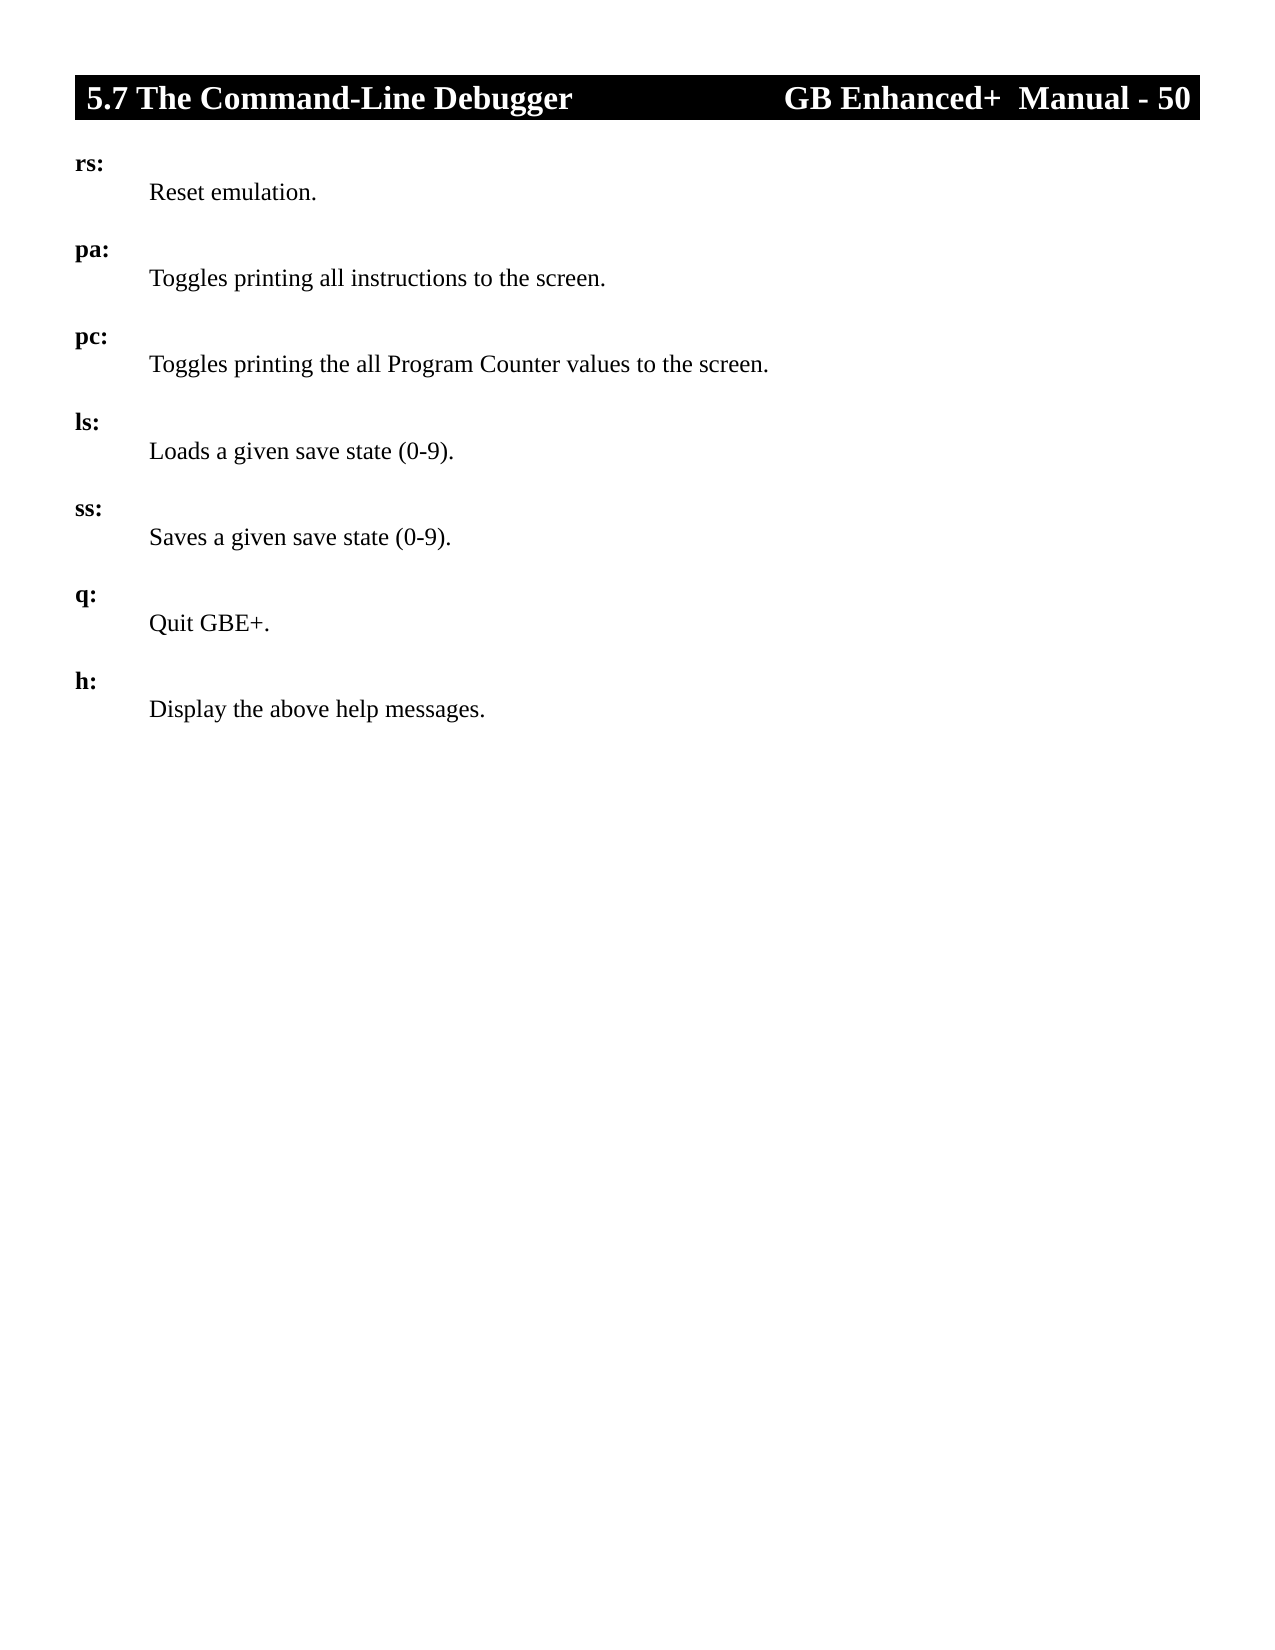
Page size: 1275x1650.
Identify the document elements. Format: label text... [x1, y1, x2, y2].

text 5.7 The Command-Line Debugger GB Enhanced+ Manual - 50 [75, 75, 1200, 119]
text Display the above help messages. [75, 694, 1200, 723]
text Toggles printing the all Program Counter values to the screen. [75, 349, 1200, 378]
text h: [75, 666, 1200, 694]
text q: [75, 579, 1200, 608]
text Loads a given save state (0-9). [75, 436, 1200, 464]
text ls: [75, 407, 1200, 436]
text ss: [75, 493, 1200, 522]
text Toggles printing all instructions to the screen. [75, 263, 1200, 292]
text rs: [75, 148, 1200, 177]
text pa: [75, 234, 1200, 263]
text pc: [75, 321, 1200, 349]
text Saves a given save state (0-9). [75, 522, 1200, 551]
text Reset emulation. [75, 177, 1200, 206]
text Quit GBE+. [75, 608, 1200, 637]
